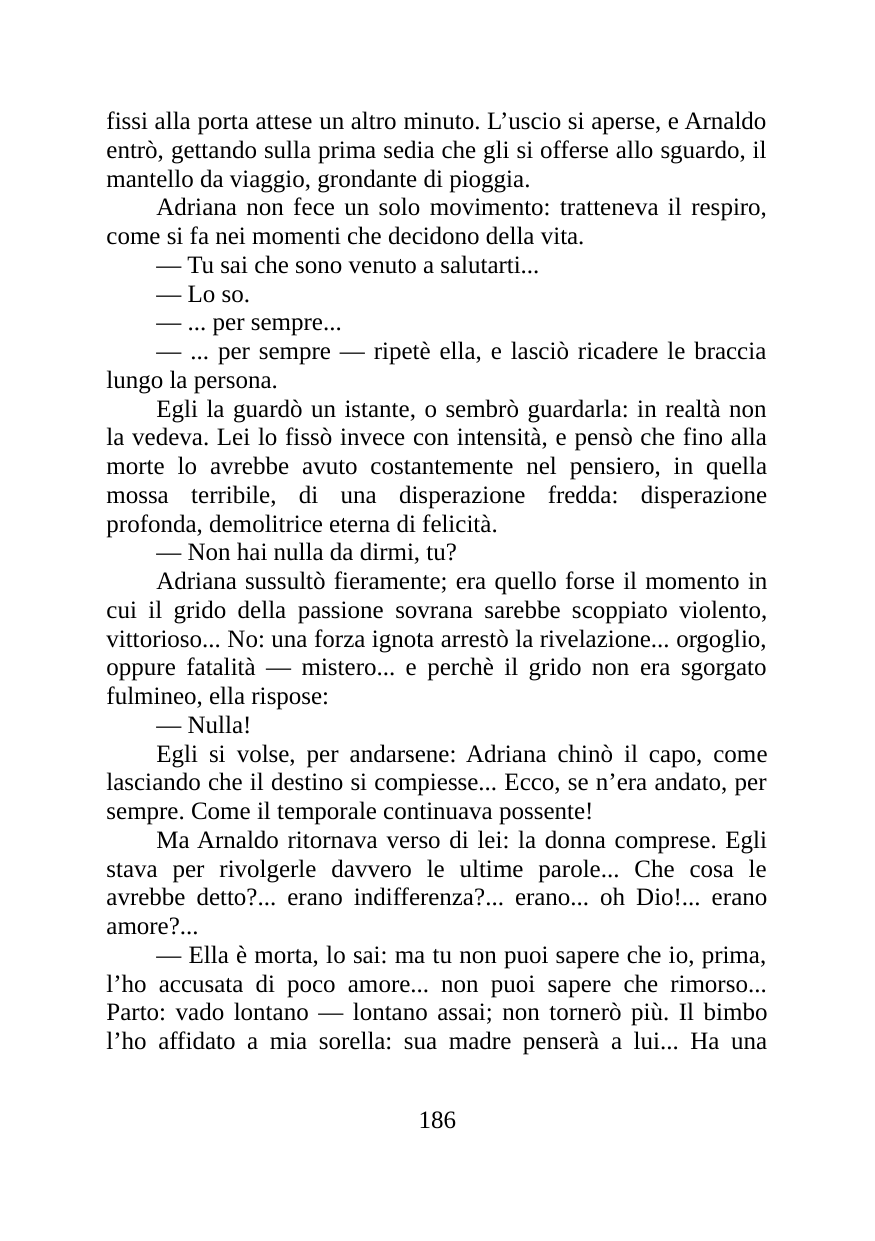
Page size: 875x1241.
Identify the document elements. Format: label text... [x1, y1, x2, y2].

text Egli la guardò un istante, o sembrò guardarla: in realtà non la vedeva. Lei lo fissò invece con intensità, e pensò che fino alla morte lo avrebbe avuto costantemente nel pensiero, in quella mossa terribile, di una disperazione fredda: disperazione profonda, demolitrice eterna di felicità. [106, 394, 768, 537]
text — Nulla! [106, 710, 768, 739]
text — ... per sempre — ripetè ella, e lasciò ricadere le braccia lungo la persona. [106, 336, 768, 394]
text Adriana non fece un solo movimento: tratteneva il respiro, come si fa nei momenti che decidono della vita. [106, 192, 768, 250]
text fissi alla porta attese un altro minuto. L’uscio si aperse, e Arnaldo entrò, gettando sulla prima sedia che gli si offerse allo sguardo, il mantello da viaggio, grondante di pioggia. [106, 106, 768, 192]
text — Non hai nulla da dirmi, tu? [106, 537, 768, 566]
text — ... per sempre... [106, 307, 768, 336]
text — Tu sai che sono venuto a salutarti... [106, 250, 768, 279]
text Ma Arnaldo ritornava verso di lei: la donna comprese. Egli stava per rivolgerle davvero le ultime parole... Che cosa le avrebbe detto?... erano indifferenza?... erano... oh Dio!... erano amore?... [106, 825, 768, 940]
text — Ella è morta, lo sai: ma tu non puoi sapere che io, prima, l’ho accusata di poco amore... non puoi sapere che rimorso... Parto: vado lontano — lontano assai; non tornerò più. Il bimbo l’ho affidato a mia sorella: sua madre penserà a lui... Ha una [106, 940, 768, 1055]
text — Lo so. [106, 279, 768, 307]
text Egli si volse, per andarsene: Adriana chinò il capo, come lasciando che il destino si compiesse... Ecco, se n’era andato, per sempre. Come il temporale continuava possente! [106, 739, 768, 825]
text Adriana sussultò fieramente; era quello forse il momento in cui il grido della passione sovrana sarebbe scoppiato violento, vittorioso... No: una forza ignota arrestò la rivelazione... orgoglio, oppure fatalità — mistero... e perchè il grido non era sgorgato fulmineo, ella rispose: [106, 566, 768, 710]
